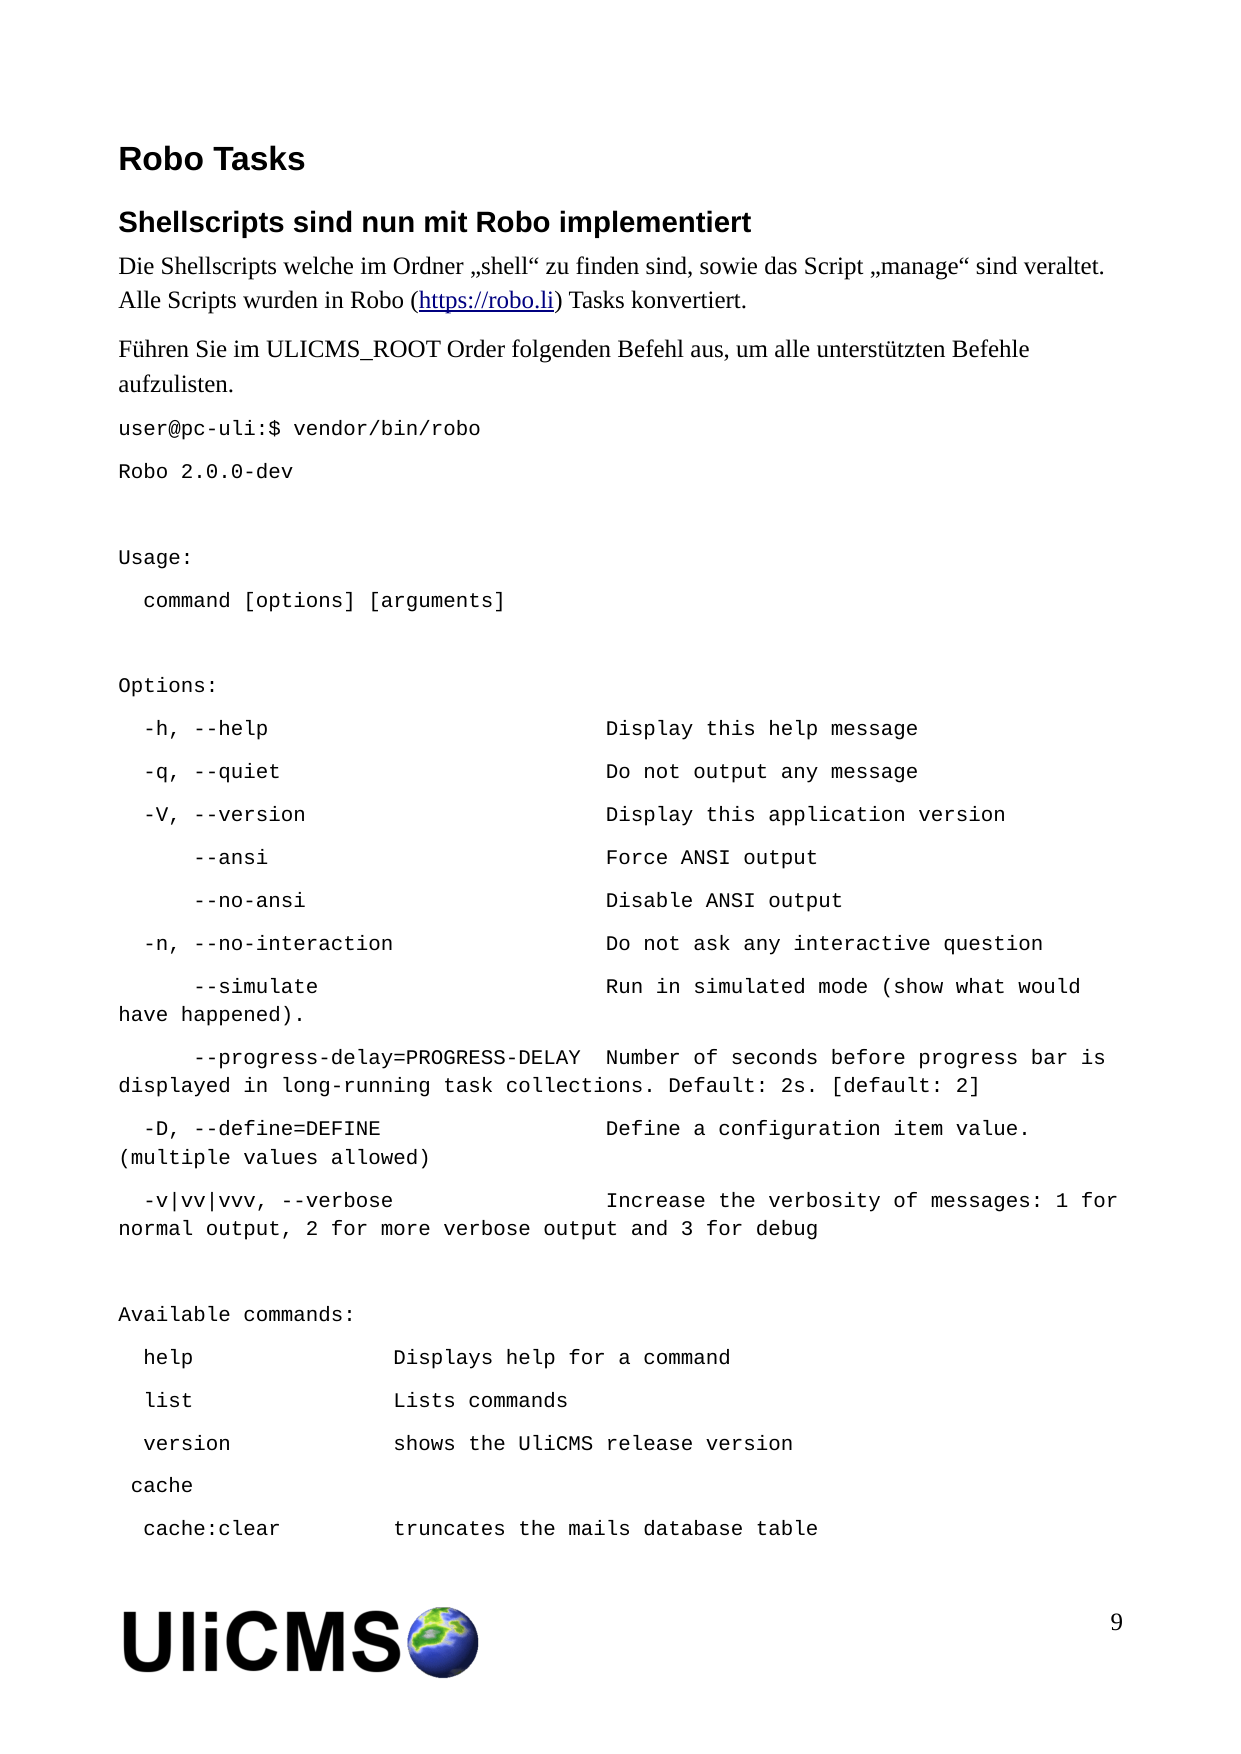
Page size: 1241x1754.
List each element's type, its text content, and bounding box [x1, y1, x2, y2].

text Robo 2.0.0-dev [118, 461, 1123, 484]
text Die Shellscripts welche im Ordner „shell“ zu finden sind, sowie das Script „manage“ sind veraltet. Alle Scripts wurden in Robo (https://robo.li) Tasks konvertiert. [118, 251, 1123, 314]
text --no-ansi Disable ANSI output [118, 890, 1123, 914]
text -D, --define=DEFINE Define a configuration item value. (multiple values allowed) [118, 1118, 1123, 1170]
subtitle Shellscripts sind nun mit Robo implementiert [118, 205, 1123, 238]
text user@pc-uli:$ vendor/bin/robo [118, 418, 1123, 442]
text Options: [118, 676, 1123, 699]
text Führen Sie im ULICMS_ROOT Order folgenden Befehl aus, um alle unterstützten Befehle aufzulisten. [118, 334, 1123, 398]
picture [118, 1607, 479, 1681]
text list Lists commands [118, 1390, 1123, 1413]
text -v|vv|vvv, --verbose Increase the verbosity of messages: 1 for normal output, 2 for more verbose output and 3 for debug [118, 1190, 1123, 1242]
text command [options] [arguments] [118, 590, 1123, 613]
text help Displays help for a command [118, 1347, 1123, 1370]
text --simulate Run in simulated mode (show what would have happened). [118, 976, 1123, 1028]
subtitle Robo Tasks [118, 139, 1123, 178]
text --ansi Force ANSI output [118, 847, 1123, 871]
text -h, --help Display this help message [118, 718, 1123, 742]
text cache:clear truncates the mails database table [118, 1518, 1123, 1542]
text version shows the UliCMS release version [118, 1433, 1123, 1456]
text -n, --no-interaction Do not ask any interactive question [118, 933, 1123, 957]
text Available commands: [118, 1304, 1123, 1327]
text -q, --quiet Do not output any message [118, 761, 1123, 785]
text --progress-delay=PROGRESS-DELAY Number of seconds before progress bar is displayed in long-running task collections. Default: 2s. [default: 2] [118, 1047, 1123, 1099]
text cache [118, 1476, 1123, 1499]
text Usage: [118, 547, 1123, 570]
text -V, --version Display this application version [118, 804, 1123, 828]
